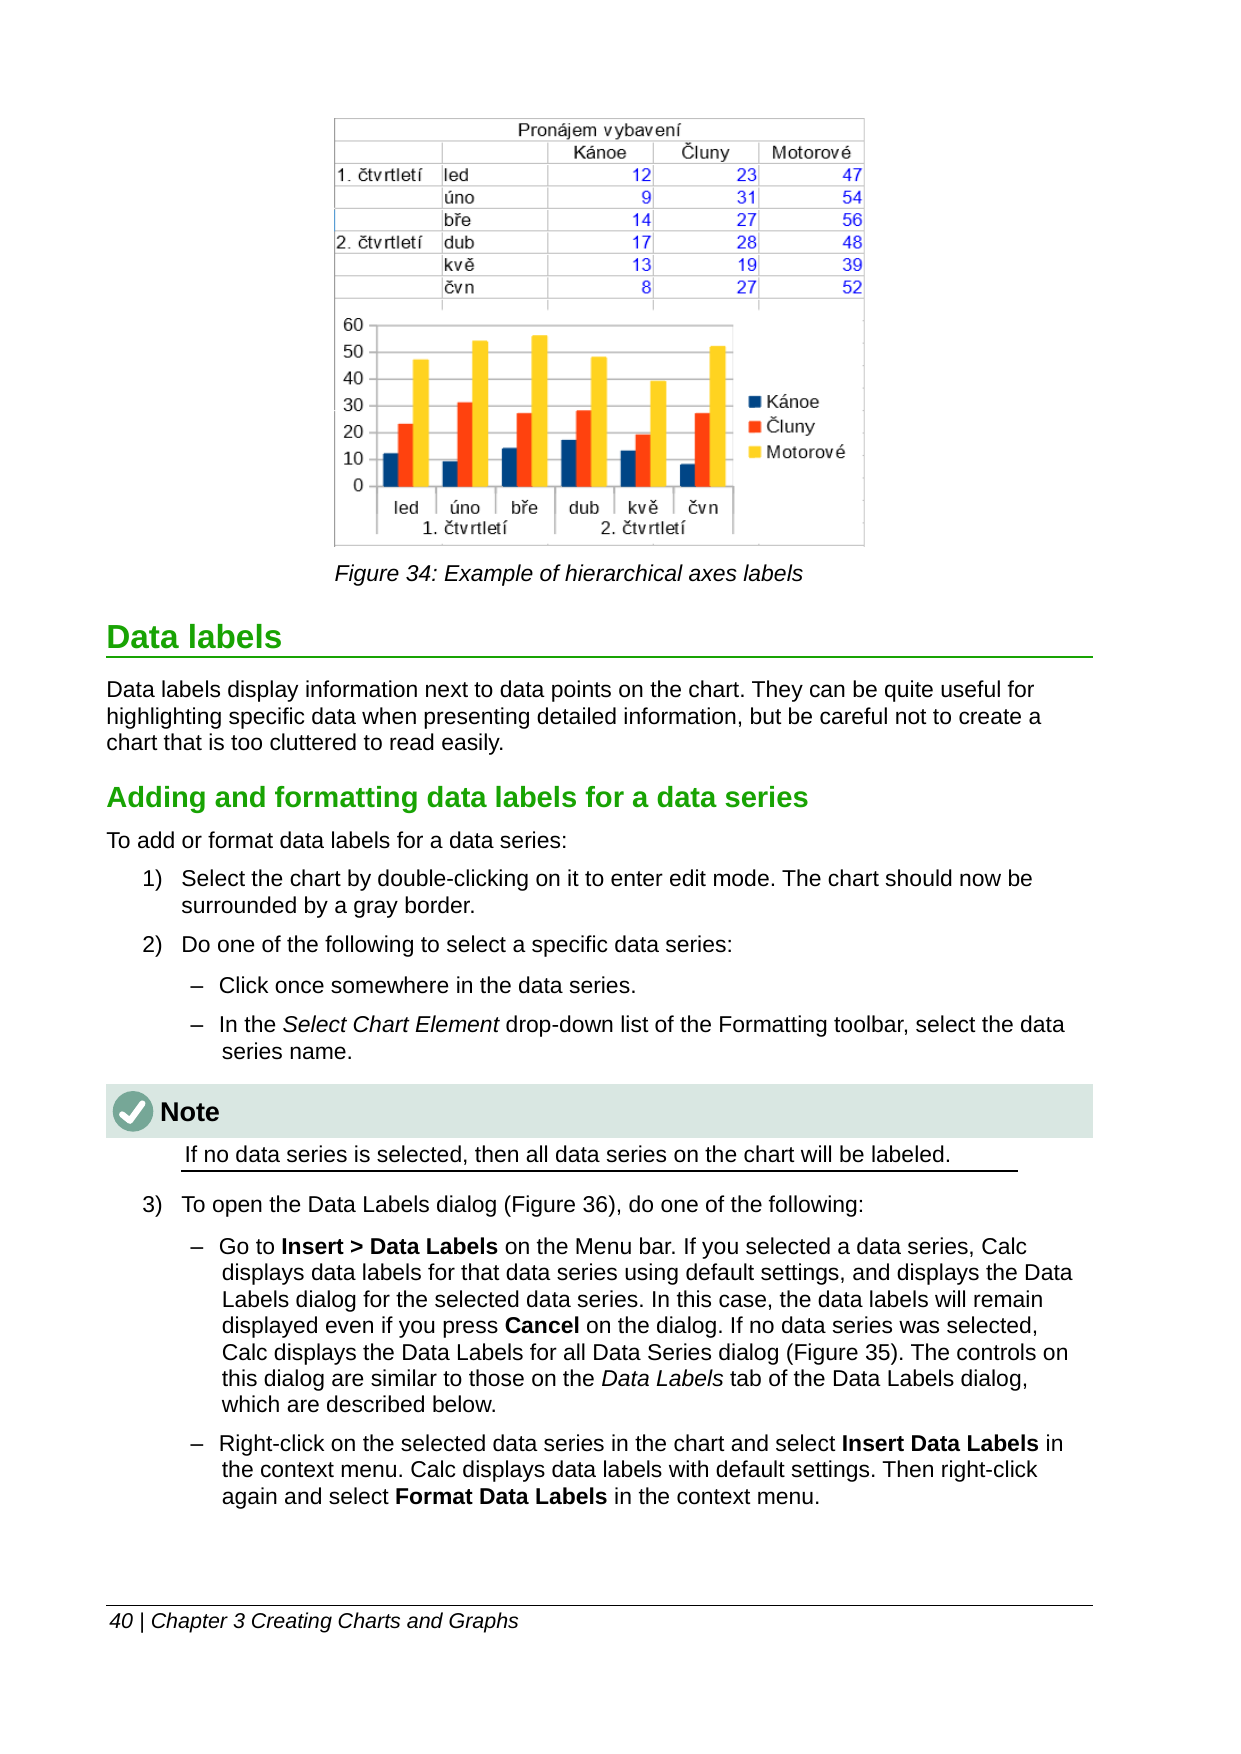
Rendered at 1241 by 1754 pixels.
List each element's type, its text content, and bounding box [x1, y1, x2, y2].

list Right-click on the selected data series in the chart and select Insert Data Labels in the context menu. Calc displays data labels with default settings. Then right-click again and select Format Data Labels in the context menu. [187, 1427, 1093, 1512]
list Select the chart by double-clicking on it to enter edit mode. The chart should now be surrounded by a gray border. [162, 865, 1093, 918]
list To add or format data labels for a data series: [106, 827, 1093, 853]
text Data labels display information next to data points on the chart. They can be quite useful for highlighting specific data when presenting detailed information, but be careful not to create a chart that is too cluttered to read easily. [106, 676, 1093, 756]
list In the Select Chart Element drop-down list of the Formatting toolbar, select the data series name. [187, 1008, 1093, 1067]
list Do one of the following to select a specific data series: [162, 931, 1093, 957]
text Figure 34: Example of hierarchical axes labels [334, 559, 864, 586]
picture [334, 118, 865, 547]
subtitle Note [106, 1084, 1093, 1138]
text If no data series is selected, then all data series on the chart will be labeled. [181, 1138, 1018, 1170]
list Click once somewhere in the data series. [187, 969, 1093, 999]
list To open the Data Labels dialog (Figure 36), do one of the following: [162, 1191, 1093, 1218]
subtitle Adding and formatting data labels for a data series [106, 781, 1093, 814]
list Go to Insert > Data Labels on the Menu bar. If you selected a data series, Calc displays data labels for that data series using default settings, and displays the Data Labels dialog for the selected data series. In this case, the data labels will remain displayed even if you press Cancel on the dialog. If no data series was selected, Calc displays the Data Labels for all Data Series dialog (Figure 35). The controls on this dialog are similar to those on the Data Labels tab of the Data Labels dialog, which are described below. [187, 1230, 1093, 1417]
subtitle Data labels [106, 617, 1093, 656]
